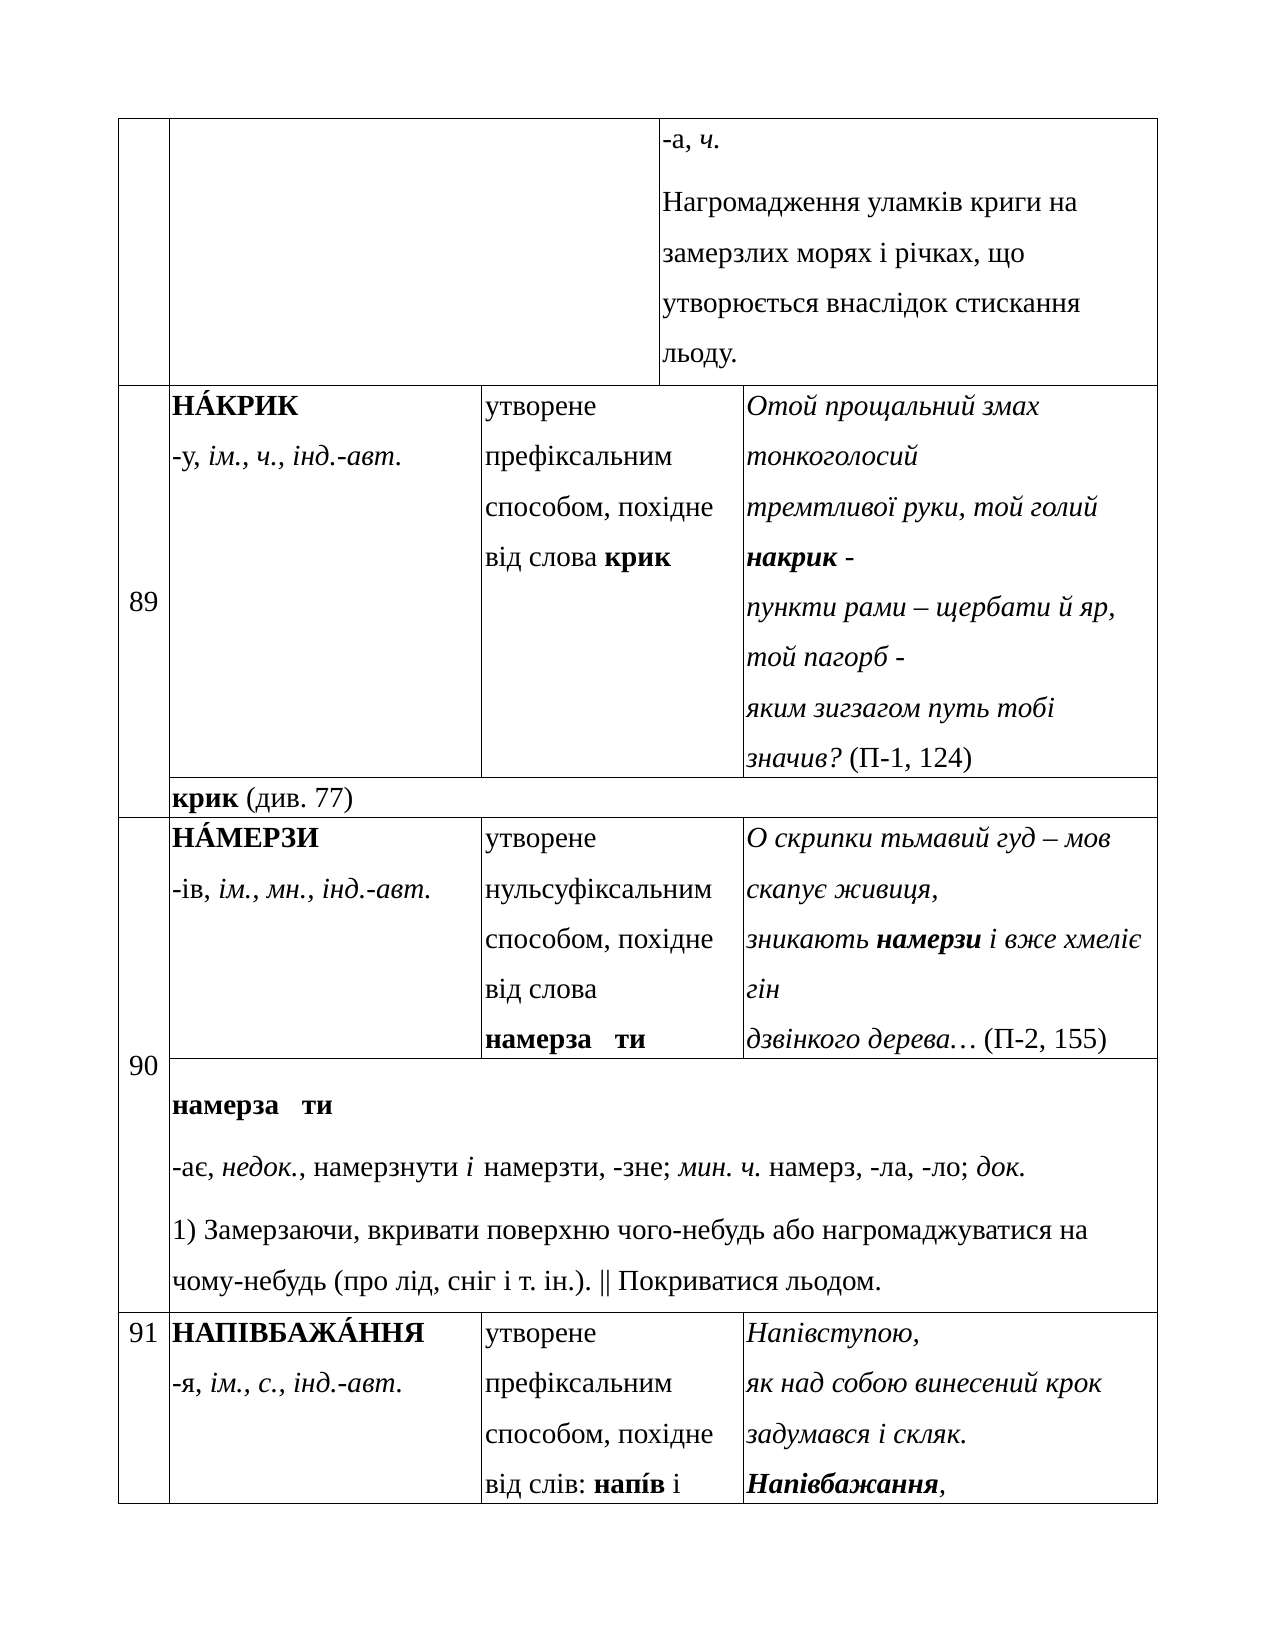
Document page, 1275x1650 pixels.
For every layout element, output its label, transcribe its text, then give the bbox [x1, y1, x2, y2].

table_cell Напівбажáння -я, ім., с., інд.-авт. [170, 1313, 481, 1503]
table_cell Напівступою, як над собою винесений крок задумався і скляк. Напівбажання, [744, 1313, 1157, 1503]
table_cell Нáмерзи -ів, ім., мн., інд.-авт. [170, 818, 481, 1058]
table_cell [119, 119, 169, 384]
table_cell крик (див. 77) [170, 778, 1157, 817]
table_cell 91 [119, 1313, 169, 1503]
table_cell утворене нульсуфіксальним способом, похідне від слова намерзати [482, 818, 743, 1058]
table_cell утворене префіксальним способом, похідне від слів: напíв і [482, 1313, 743, 1503]
table_cell О скрипки тьмавий гуд – мов скапує живиця, зникають намерзи і вже хмеліє гін дзвінкого дерева… (П‑2, 155) [744, 818, 1157, 1058]
table_cell намерзати -ає, недок., намерзнути і намерзти, -зне; мин. ч. намерз, -ла, -ло; док. 1) Замерзаючи, вкривати поверхню чого-небудь або нагромаджуватися на чому-небудь (про лід, сніг і т. ін.). || Покриватися льодом. [170, 1059, 1157, 1312]
table_cell утворене префіксальним способом, похідне від слова крик [482, 386, 743, 777]
table_cell 90 [119, 818, 169, 1312]
table_cell Нáкрик -у, ім., ч., інд.-авт. [170, 386, 481, 777]
table_cell Отой прощальний змах тонкоголосий тремтливої руки, той голий накрик - пункти рами – щербати й яр, той пагорб - яким зигзагом путь тобі значив? (П‑1, 124) [744, 386, 1157, 777]
table_cell 89 [119, 386, 169, 817]
table_cell -а, ч. Нагромадження уламків криги на замерзлих морях і річках, що утворюється внаслідок стискання льоду. [660, 119, 1157, 384]
table_cell [170, 119, 659, 384]
